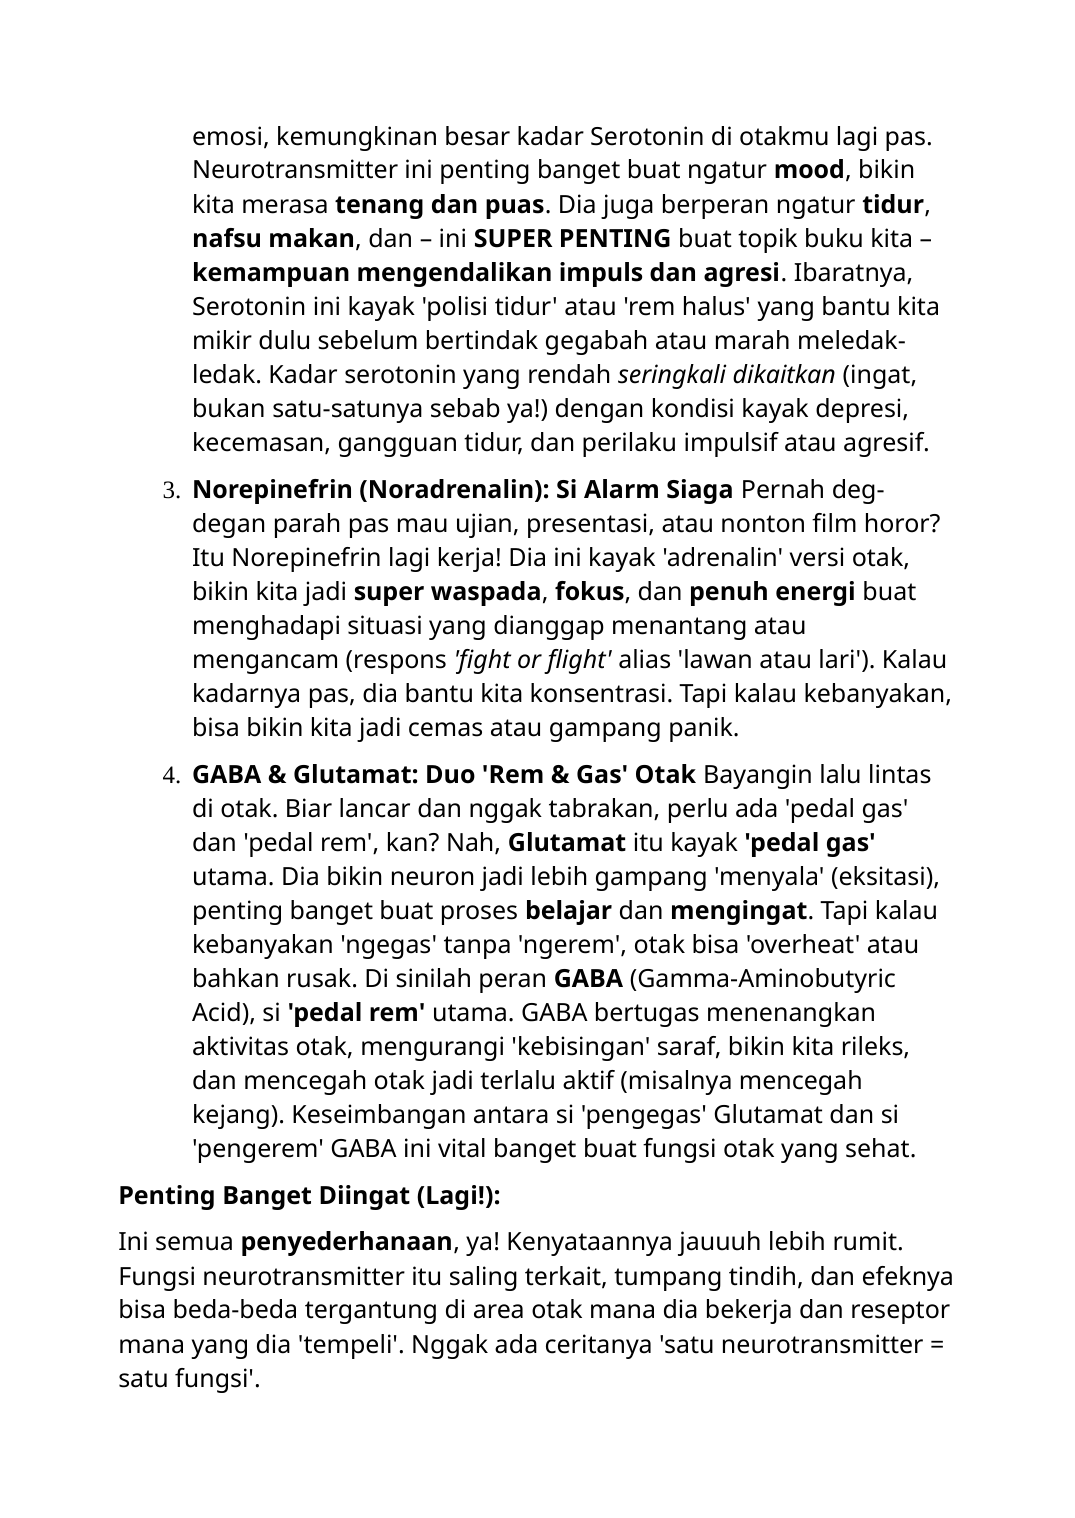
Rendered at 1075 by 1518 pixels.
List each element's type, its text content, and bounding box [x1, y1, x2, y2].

list GABA & Glutamat: Duo 'Rem & Gas' Otak Bayangin lalu lintas di otak. Biar lancar dan nggak tabrakan, perlu ada 'pedal gas' dan 'pedal rem', kan? Nah, Glutamat itu kayak 'pedal gas' utama. Dia bikin neuron jadi lebih gampang 'menyala' (eksitasi), penting banget buat proses belajar dan mengingat. Tapi kalau kebanyakan 'ngegas' tanpa 'ngerem', otak bisa 'overheat' atau bahkan rusak. Di sinilah peran GABA (Gamma-Aminobutyric Acid), si 'pedal rem' utama. GABA bertugas menenangkan aktivitas otak, mengurangi 'kebisingan' saraf, bikin kita rileks, dan mencegah otak jadi terlalu aktif (misalnya mencegah kejang). Keseimbangan antara si 'pengegas' Glutamat dan si 'pengerem' GABA ini vital banget buat fungsi otak yang sehat. [162, 756, 957, 1165]
text Ini semua penyederhanaan, ya! Kenyataannya jauuuh lebih rumit. Fungsi neurotransmitter itu saling terkait, tumpang tindih, dan efeknya bisa beda-beda tergantung di area otak mana dia bekerja dan reseptor mana yang dia 'tempeli'. Nggak ada ceritanya 'satu neurotransmitter = satu fungsi'. [118, 1224, 957, 1394]
list emosi, kemungkinan besar kadar Serotonin di otakmu lagi pas. Neurotransmitter ini penting banget buat ngatur mood, bikin kita merasa tenang dan puas. Dia juga berperan ngatur tidur, nafsu makan, dan – ini SUPER PENTING buat topik buku kita – kemampuan mengendalikan impuls dan agresi. Ibaratnya, Serotonin ini kayak 'polisi tidur' atau 'rem halus' yang bantu kita mikir dulu sebelum bertindak gegabah atau marah meledak-ledak. Kadar serotonin yang rendah seringkali dikaitkan (ingat, bukan satu-satunya sebab ya!) dengan kondisi kayak depresi, kecemasan, gangguan tidur, dan perilaku impulsif atau agresif. [162, 118, 957, 459]
text Penting Banget Diingat (Lagi!): [118, 1177, 957, 1212]
list Norepinefrin (Noradrenalin): Si Alarm Siaga Pernah deg-degan parah pas mau ujian, presentasi, atau nonton film horor? Itu Norepinefrin lagi kerja! Dia ini kayak 'adrenalin' versi otak, bikin kita jadi super waspada, fokus, dan penuh energi buat menghadapi situasi yang dianggap menantang atau mengancam (respons 'fight or flight' alias 'lawan atau lari'). Kalau kadarnya pas, dia bantu kita konsentrasi. Tapi kalau kebanyakan, bisa bikin kita jadi cemas atau gampang panik. [162, 471, 957, 744]
